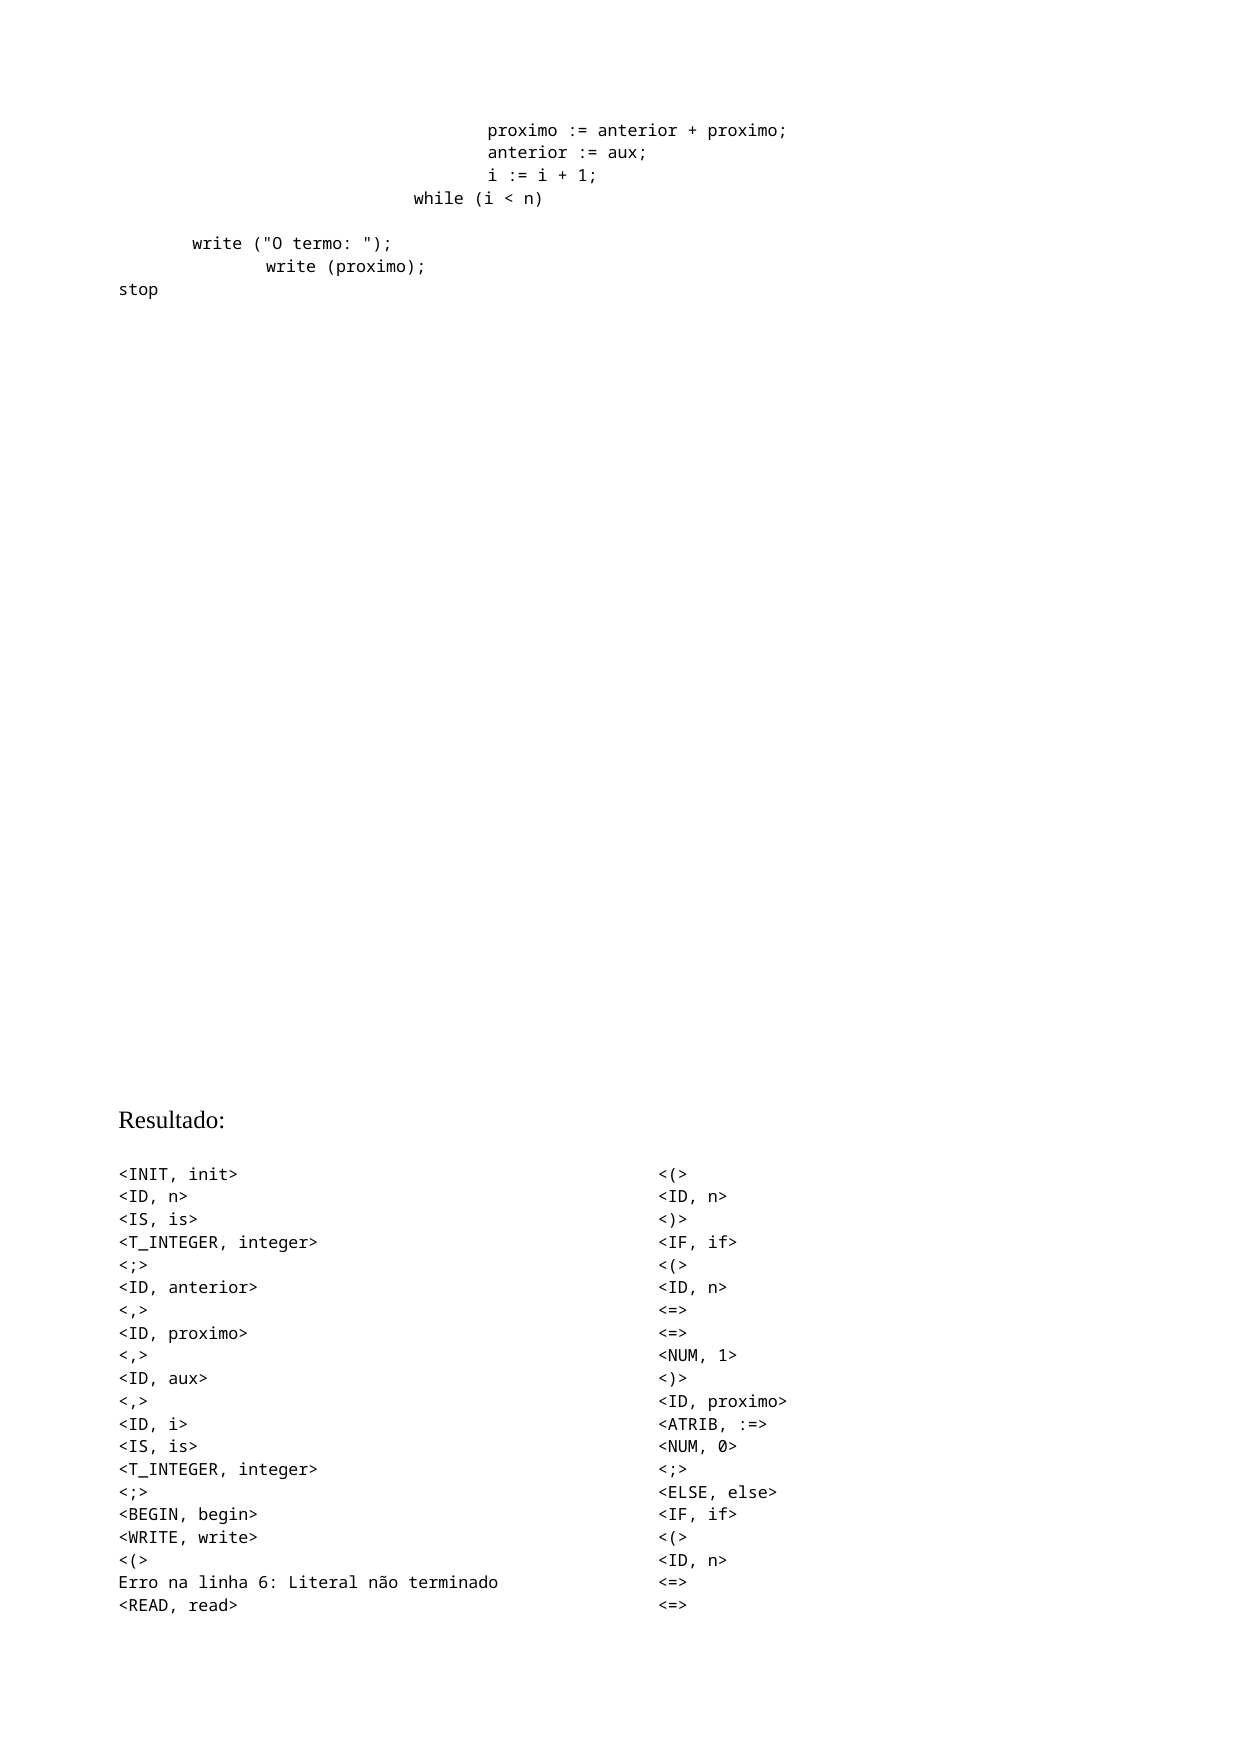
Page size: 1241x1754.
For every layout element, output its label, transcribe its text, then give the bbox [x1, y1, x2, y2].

text <T_INTEGER, integer> [118, 1230, 583, 1253]
text <,> [118, 1298, 583, 1321]
text <ID, n> [118, 1185, 583, 1208]
text <ID, anterior> [118, 1276, 583, 1298]
text <(> [658, 1253, 1122, 1276]
text <,> [118, 1344, 583, 1367]
text <T_INTEGER, integer> [118, 1457, 583, 1480]
text <)> [658, 1367, 1122, 1389]
text <ATRIB, :=> [658, 1412, 1122, 1435]
text stop [118, 277, 1122, 300]
text proximo := anterior + proximo; [118, 118, 1122, 141]
text <;> [118, 1253, 583, 1276]
text <ID, n> [658, 1548, 1122, 1571]
text while (i < n) [118, 186, 1122, 209]
text <IF, if> [658, 1230, 1122, 1253]
text write ("O termo: "); [118, 232, 1122, 254]
text <(> [658, 1526, 1122, 1548]
text <ID, i> [118, 1412, 583, 1435]
text <BEGIN, begin> [118, 1503, 583, 1526]
text i := i + 1; [118, 163, 1122, 186]
text <ID, n> [658, 1276, 1122, 1298]
text <NUM, 1> [658, 1344, 1122, 1367]
text <IS, is> [118, 1208, 583, 1230]
text <=> [658, 1321, 1122, 1344]
text write (proximo); [118, 254, 1122, 277]
text <ID, proximo> [118, 1321, 583, 1344]
text <;> [658, 1457, 1122, 1480]
text <(> [118, 1548, 583, 1571]
text <(> [658, 1162, 1122, 1185]
text <)> [658, 1208, 1122, 1230]
text <,> [118, 1389, 583, 1412]
text <ID, proximo> [658, 1389, 1122, 1412]
text <INIT, init> [118, 1162, 583, 1185]
text <IF, if> [658, 1503, 1122, 1526]
text <=> [658, 1594, 1122, 1616]
text <=> [658, 1571, 1122, 1594]
text Resultado: [118, 1105, 1122, 1133]
text <;> [118, 1480, 583, 1503]
text Erro na linha 6: Literal não terminado [118, 1571, 583, 1594]
text <NUM, 0> [658, 1435, 1122, 1457]
text <ID, aux> [118, 1367, 583, 1389]
text <ELSE, else> [658, 1480, 1122, 1503]
text <WRITE, write> [118, 1526, 583, 1548]
text <IS, is> [118, 1435, 583, 1457]
text <ID, n> [658, 1185, 1122, 1208]
text <=> [658, 1298, 1122, 1321]
text anterior := aux; [118, 141, 1122, 163]
text <READ, read> [118, 1594, 583, 1616]
